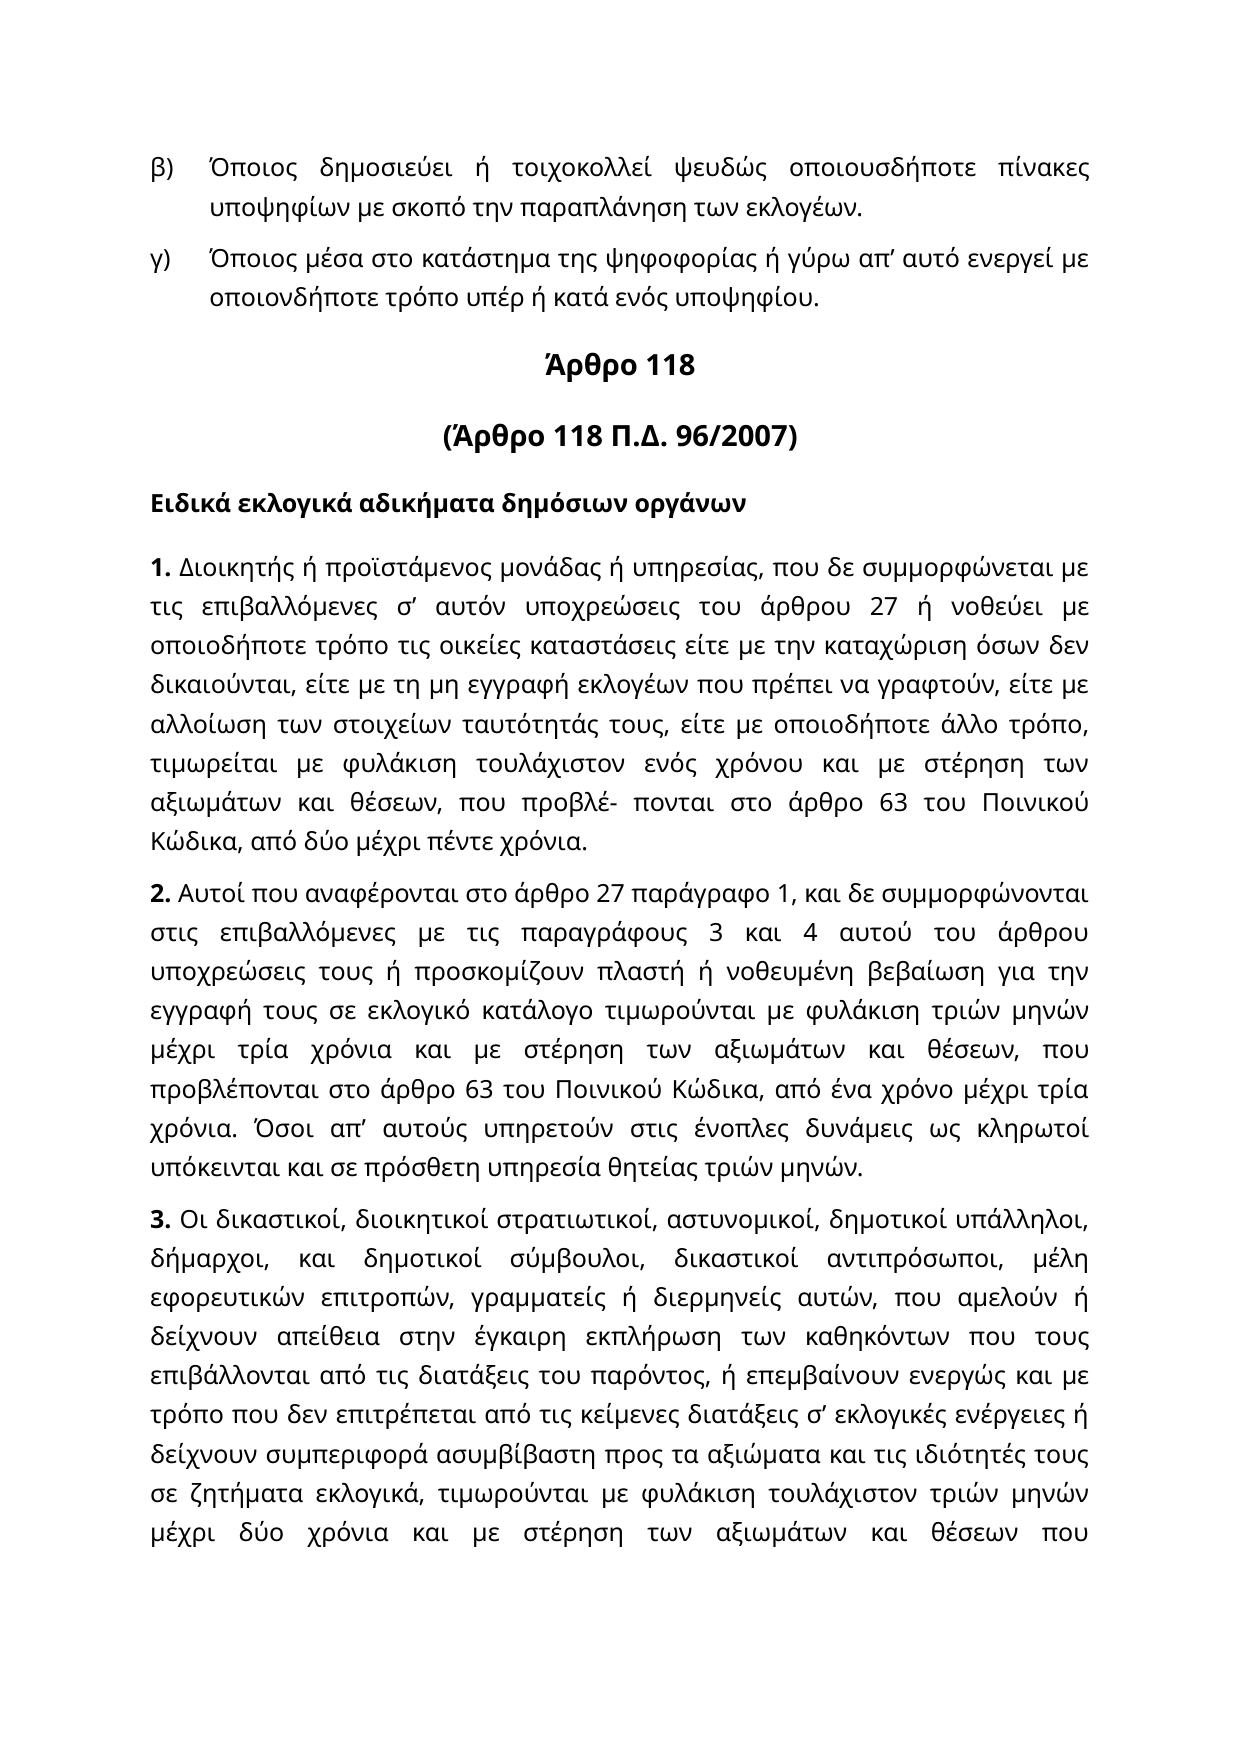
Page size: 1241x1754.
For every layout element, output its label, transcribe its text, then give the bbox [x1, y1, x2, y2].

text Ειδικά εκλογικά αδικήματα δημόσιων οργάνων [150, 485, 1090, 519]
text 2. Αυτοί που αναφέρονται στο άρθρο 27 παράγραφο 1, και δε συμμορφώνονται στις επιβαλλόμενες με τις παραγράφους 3 και 4 αυτού του άρθρου υποχρεώσεις τους ή προσκομίζουν πλαστή ή νοθευμένη βεβαίωση για την εγγραφή τους σε εκλογικό κατάλογο τιμωρούνται με φυλάκιση τριών μηνών μέχρι τρία χρόνια και με στέρηση των αξιωμάτων και θέσεων, που προβλέπονται στο άρθρο 63 του Ποινικού Κώδικα, από ένα χρόνο μέχρι τρία χρόνια. Όσοι απ’ αυτούς υπηρετούν στις ένοπλες δυνάμεις ως κληρωτοί υπόκεινται και σε πρόσθετη υπηρεσία θητείας τριών μηνών. [150, 875, 1090, 1184]
text 1. Διοικητής ή προϊστάμενος μονάδας ή υπηρεσίας, που δε συμμορφώνεται με τις επιβαλλόμενες σ’ αυτόν υποχρεώσεις του άρθρου 27 ή νοθεύει με οποιοδήποτε τρόπο τις οικείες καταστάσεις είτε με την καταχώριση όσων δεν δικαιούνται, είτε με τη μη εγγραφή εκλογέων που πρέπει να γραφτούν, είτε με αλλοίωση των στοιχείων ταυτότητάς τους, είτε με οποιοδήποτε άλλο τρόπο, τιμωρείται με φυλάκιση τουλάχιστον ενός χρόνου και με στέρηση των αξιωμάτων και θέσεων, που προβλέ- πονται στο άρθρο 63 του Ποινικού Κώδικα, από δύο μέχρι πέντε χρόνια. [150, 549, 1090, 858]
subtitle (Άρθρο 118 Π.Δ. 96/2007) [150, 415, 1090, 454]
list β) Όποιος δημοσιεύει ή τοιχοκολλεί ψευδώς οποιουσδήποτε πίνακες υποψηφίων με σκοπό την παραπλάνηση των εκλογέων. [150, 150, 1090, 223]
list γ) Όποιος μέσα στο κατάστημα της ψηφοφορίας ή γύρω απ’ αυτό ενεργεί με οποιονδήποτε τρόπο υπέρ ή κατά ενός υποψηφίου. [150, 241, 1090, 314]
subtitle Άρθρο 118 [150, 344, 1090, 384]
text 3. Οι δικαστικοί, διοικητικοί στρατιωτικοί, αστυνομικοί, δημοτικοί υπάλληλοι, δήμαρχοι, και δημοτικοί σύμβουλοι, δικαστικοί αντιπρόσωποι, μέλη εφορευτικών επιτροπών, γραμματείς ή διερμηνείς αυτών, που αμελούν ή δείχνουν απείθεια στην έγκαιρη εκπλήρωση των καθηκόντων που τους επιβάλλονται από τις διατάξεις του παρόντος, ή επεμβαίνουν ενεργώς και με τρόπο που δεν επιτρέπεται από τις κείμενες διατάξεις σ’ εκλογικές ενέργειες ή δείχνουν συμπεριφορά ασυμβίβαστη προς τα αξιώματα και τις ιδιότητές τους σε ζητήματα εκλογικά, τιμωρούνται με φυλάκιση τουλάχιστον τριών μηνών μέχρι δύο χρόνια και με στέρηση των αξιωμάτων και θέσεων που [150, 1201, 1090, 1549]
